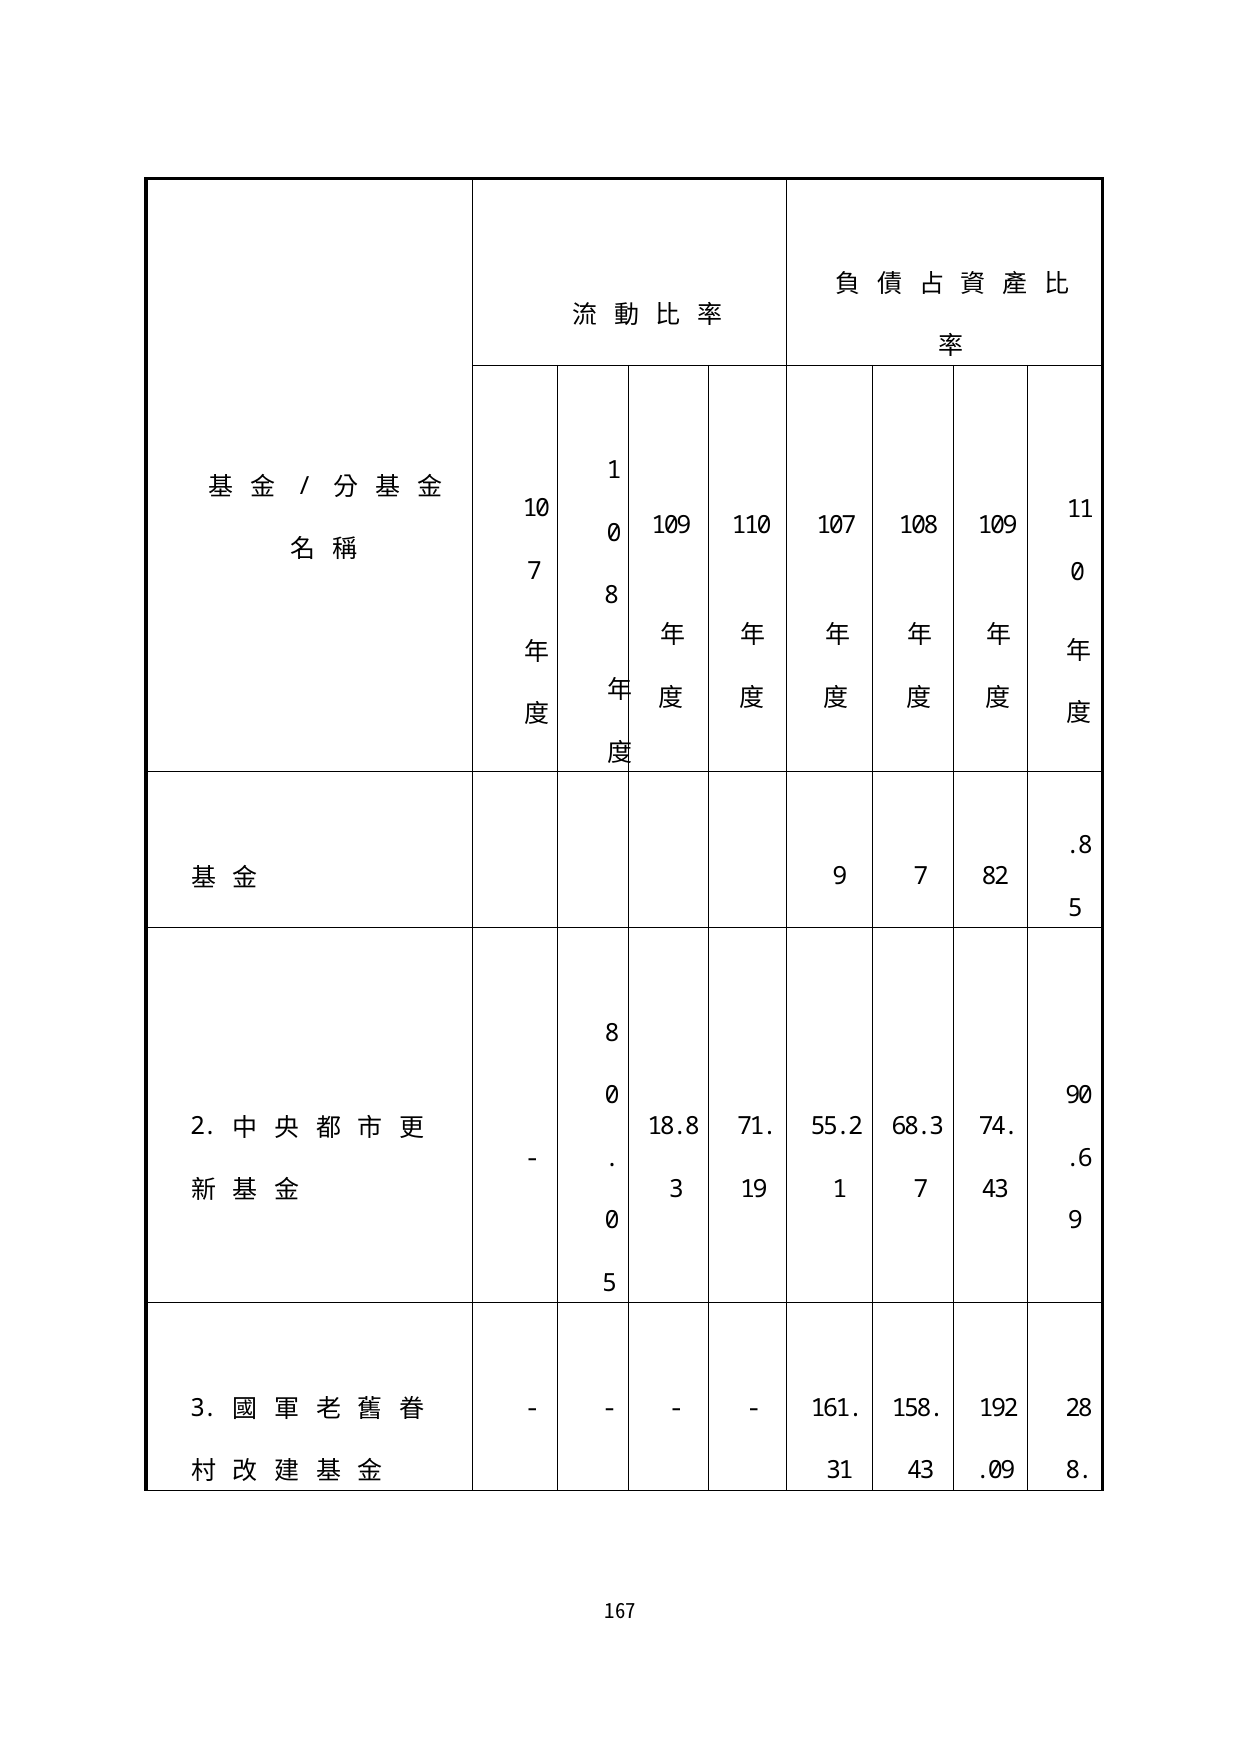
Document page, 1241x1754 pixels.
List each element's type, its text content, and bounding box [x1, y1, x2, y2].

table_cell 90.69 [1028, 928, 1101, 1302]
table_header 流動比率 [473, 180, 786, 365]
table_cell 基金 [148, 772, 472, 927]
table_cell 107 年度 [473, 366, 557, 771]
table_cell 74.43 [954, 928, 1027, 1302]
table_cell - [558, 772, 628, 927]
table_cell 192.09 [954, 1303, 1027, 1490]
table_cell 3.國軍老舊眷村改建基金 [148, 1303, 472, 1490]
table_cell 18.83 [629, 928, 708, 1302]
table_cell 2.中央都市更新基金 [148, 928, 472, 1302]
table_cell - [558, 1303, 628, 1490]
table_cell - [473, 928, 557, 1302]
table_cell 68.37 [873, 928, 953, 1302]
table_cell 288. [1028, 1303, 1101, 1490]
table_cell 82 [954, 772, 1027, 927]
table_cell 71.19 [709, 928, 786, 1302]
table_cell 7 [873, 772, 953, 927]
table_cell 108 年度 [558, 366, 628, 771]
table_cell - [709, 1303, 786, 1490]
table_cell - [709, 772, 786, 927]
table_cell 110 年度 [709, 366, 786, 771]
table_cell - [629, 772, 708, 927]
table_cell 158.43 [873, 1303, 953, 1490]
table_cell 109 年度 [629, 366, 708, 771]
table_cell 161.31 [787, 1303, 872, 1490]
table_cell 108 年度 [873, 366, 953, 771]
table_cell - [473, 1303, 557, 1490]
table_cell - [629, 1303, 708, 1490]
table_cell 55.21 [787, 928, 872, 1302]
table_cell 9 [787, 772, 872, 927]
table_cell 109 年度 [954, 366, 1027, 771]
table_header 負債占資產比率 [787, 180, 1101, 365]
table_cell 110 年度 [1028, 366, 1101, 771]
table_cell 80.05 [558, 928, 628, 1302]
table_header 基金/分基金名稱 [148, 180, 472, 771]
table_cell - [473, 772, 557, 927]
table_cell .85 [1028, 772, 1101, 927]
table_cell 107 年度 [787, 366, 872, 771]
